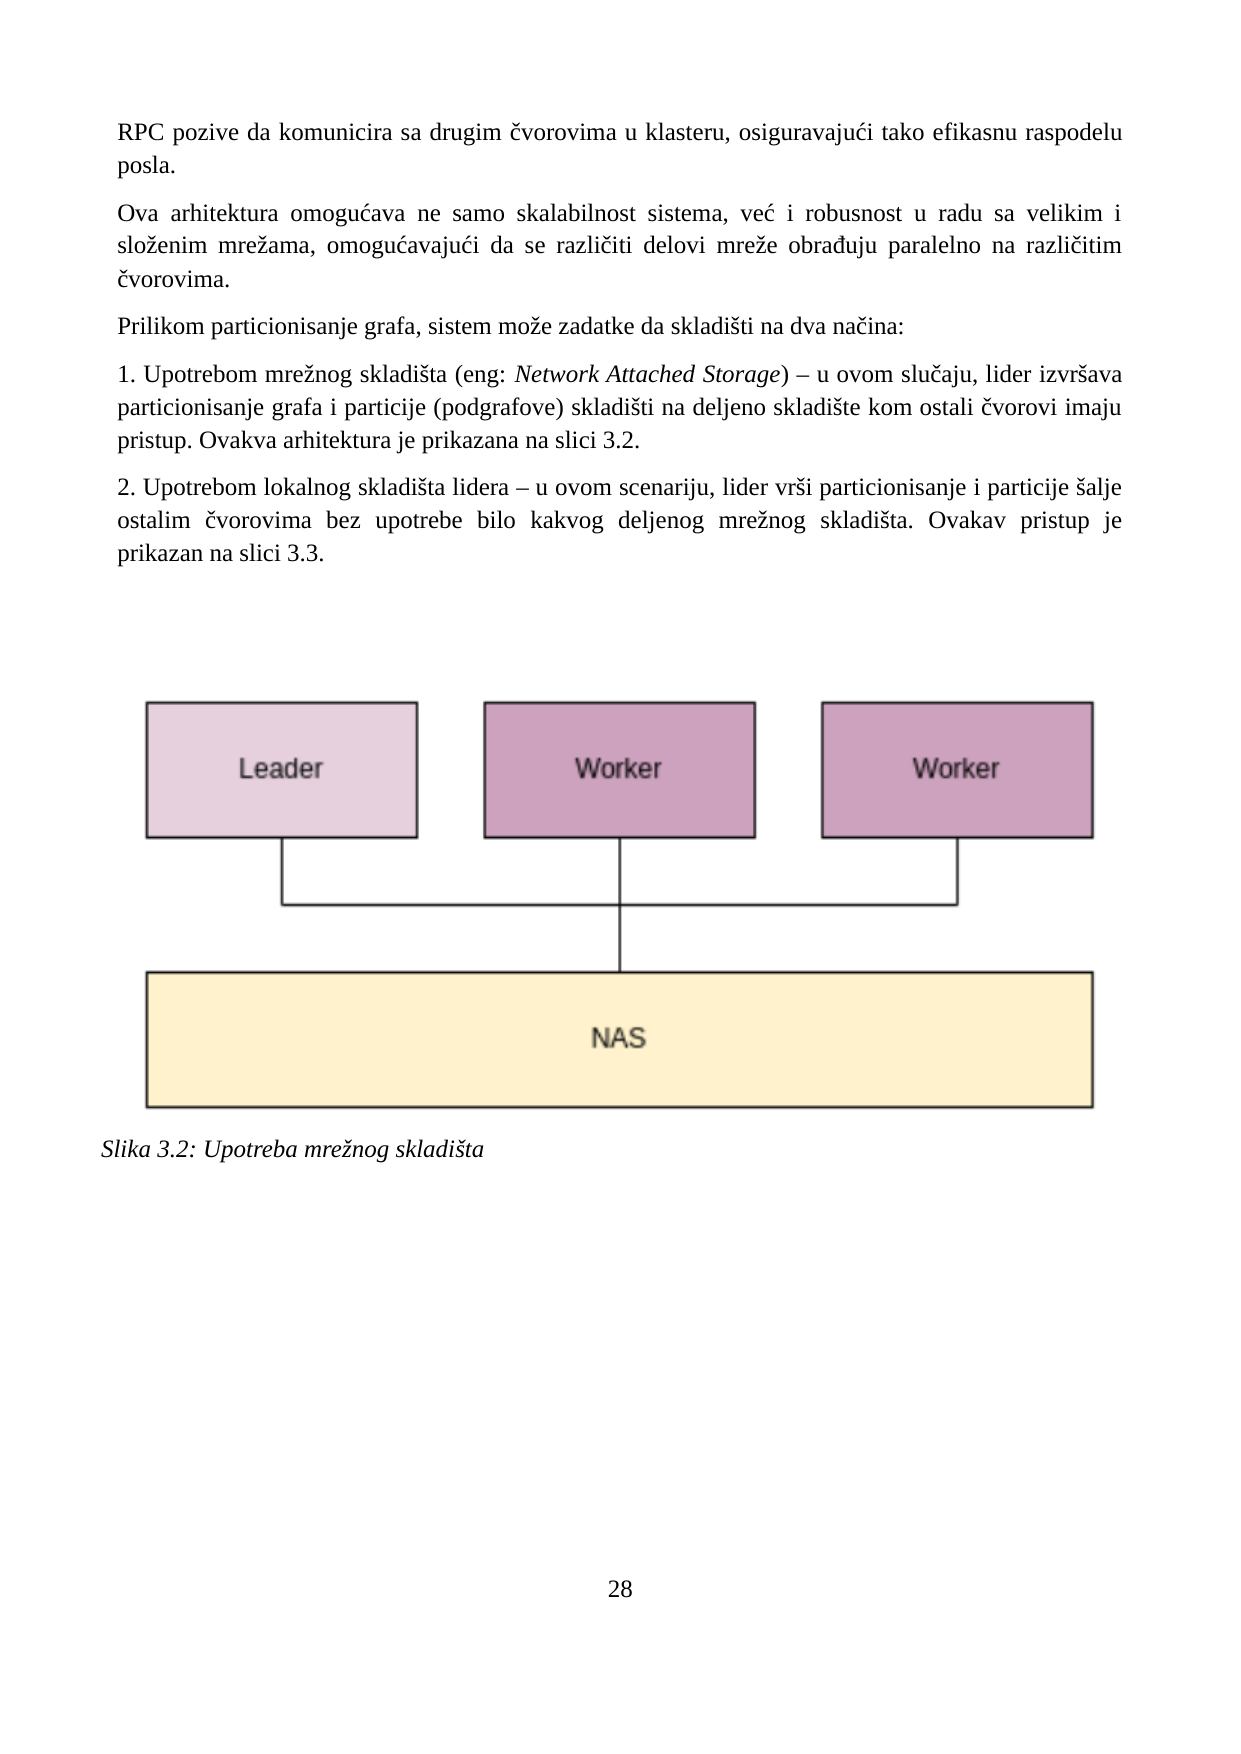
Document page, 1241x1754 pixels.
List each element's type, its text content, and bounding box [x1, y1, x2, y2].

text 2. Upotrebom lokalnog skladišta lidera – u ovom scenariju, lider vrši particionisanje i particije šalje ostalim čvorovima bez upotrebe bilo kakvog deljenog mrežnog skladišta. Ovakav pristup je prikazan na slici 3.3. [117, 472, 1123, 567]
text RPC pozive da komunicira sa drugim čvorovima u klasteru, osiguravajući tako efikasnu raspodelu posla. [117, 117, 1123, 179]
text Prilikom particionisanje grafa, sistem može zadatke da skladišti na dva načina: [117, 311, 1123, 340]
text 1. Upotrebom mrežnog skladišta (eng: Network Attached Storage) – u ovom slučaju, lider izvršava particionisanje grafa i particije (podgrafove) skladišti na deljeno skladište kom ostali čvorovi imaju pristup. Ovakva arhitektura je prikazana na slici 3.2. [117, 359, 1123, 454]
text Slika 3.2: Upotreba mrežnog skladišta [101, 1134, 1139, 1163]
picture [117, 693, 1124, 1134]
text Ova arhitektura omogućava ne samo skalabilnost sistema, već i robusnost u radu sa velikim i složenim mrežama, omogućavajući da se različiti delovi mreže obrađuju paralelno na različitim čvorovima. [117, 198, 1123, 292]
